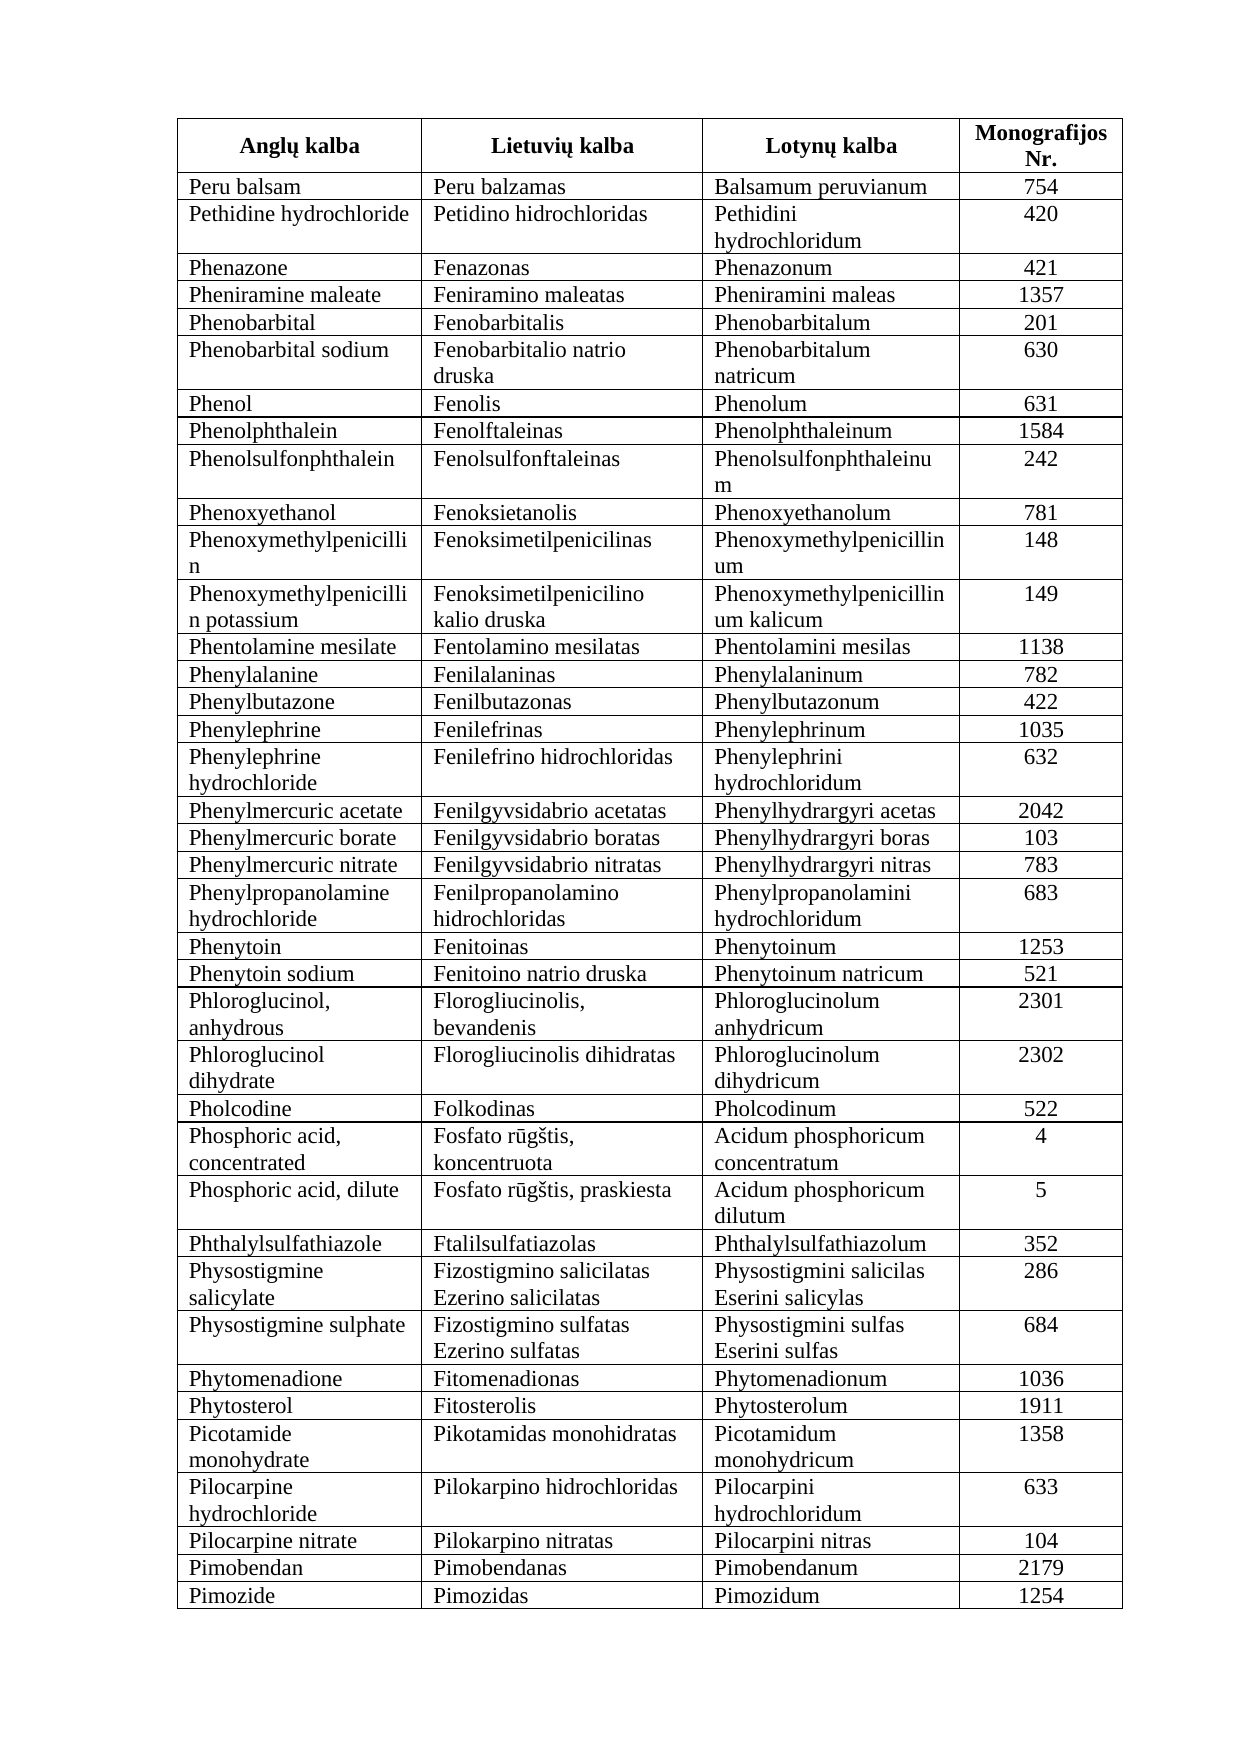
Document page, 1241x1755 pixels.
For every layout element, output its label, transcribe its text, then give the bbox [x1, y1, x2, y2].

table_cell Phenobarbitalum natricum [703, 336, 959, 389]
table_cell 2042 [960, 797, 1122, 823]
table_cell Pimobendan [178, 1555, 421, 1581]
table_cell 1036 [960, 1365, 1122, 1391]
table_cell Florogliucinolis dihidratas [422, 1041, 702, 1094]
table_cell 201 [960, 309, 1122, 335]
table_cell Phenobarbital [178, 309, 421, 335]
table_cell Phenylhydrargyri boras [703, 824, 959, 851]
table_cell Pilocarpini nitras [703, 1527, 959, 1553]
table_cell Physostigmini sulfas Eserini sulfas [703, 1311, 959, 1364]
table_cell Phenylmercuric nitrate [178, 852, 421, 878]
table_cell 683 [960, 879, 1122, 932]
table_cell Picotamidum monohydricum [703, 1420, 959, 1472]
table_cell 1253 [960, 933, 1122, 959]
table_cell Phenolsulfonphthalein [178, 445, 421, 497]
table_cell Pethidini hydrochloridum [703, 200, 959, 253]
table_cell 1254 [960, 1582, 1122, 1608]
table_cell Physostigmine salicylate [178, 1257, 421, 1310]
table_cell Phenylalanine [178, 661, 421, 687]
table_cell Pikotamidas monohidratas [422, 1420, 702, 1472]
table_cell 1357 [960, 281, 1122, 308]
table_cell Acidum phosphoricum concentratum [703, 1123, 959, 1175]
table_cell Phenoxymethylpenicillin [178, 526, 421, 579]
table_cell Fenoksimetilpenicilino kalio druska [422, 580, 702, 632]
table_cell 631 [960, 390, 1122, 416]
table_cell Fenazonas [422, 254, 702, 280]
table_cell 782 [960, 661, 1122, 687]
table_cell Phenolsulfonphthaleinum [703, 445, 959, 497]
table_cell Fenolftaleinas [422, 418, 702, 444]
table_cell Pimozide [178, 1582, 421, 1608]
table_cell 1911 [960, 1392, 1122, 1418]
table_cell 1035 [960, 716, 1122, 742]
table_cell Phenoxymethylpenicillinum kalicum [703, 580, 959, 632]
table_cell Fenilalaninas [422, 661, 702, 687]
table_cell Pilocarpine nitrate [178, 1527, 421, 1553]
table_cell 1584 [960, 418, 1122, 444]
table_cell 781 [960, 499, 1122, 525]
table_cell Pholcodinum [703, 1095, 959, 1121]
table_cell 148 [960, 526, 1122, 579]
table_cell Pilocarpine hydrochloride [178, 1473, 421, 1526]
table_cell Fitosterolis [422, 1392, 702, 1418]
table_cell Fenolis [422, 390, 702, 416]
table_cell Phenoxyethanol [178, 499, 421, 525]
table_cell Phenylhydrargyri acetas [703, 797, 959, 823]
table_cell Phenolphthaleinum [703, 418, 959, 444]
table_cell Phenytoin sodium [178, 960, 421, 986]
table_cell Fenobarbitalio natrio druska [422, 336, 702, 389]
table_cell Phenytoinum [703, 933, 959, 959]
table_cell 421 [960, 254, 1122, 280]
table_cell 783 [960, 852, 1122, 878]
table_cell Phytomenadionum [703, 1365, 959, 1391]
table_cell Phenoxymethylpenicillinum [703, 526, 959, 579]
table_cell Fenobarbitalis [422, 309, 702, 335]
table_cell Phentolamine mesilate [178, 634, 421, 660]
table_cell 754 [960, 173, 1122, 199]
table_cell Phosphoric acid, dilute [178, 1176, 421, 1229]
table_cell Phenylephrinum [703, 716, 959, 742]
table_cell Phenylhydrargyri nitras [703, 852, 959, 878]
table_cell Phloroglucinol dihydrate [178, 1041, 421, 1094]
table_cell Peru balsam [178, 173, 421, 199]
table_cell Fenoksietanolis [422, 499, 702, 525]
table_cell Fizostigmino sulfatas Ezerino sulfatas [422, 1311, 702, 1364]
table_cell Phenobarbitalum [703, 309, 959, 335]
table_cell Phloroglucinolum dihydricum [703, 1041, 959, 1094]
table_cell Pheniramine maleate [178, 281, 421, 308]
table_cell Fosfato rūgštis, praskiesta [422, 1176, 702, 1229]
table_cell Acidum phosphoricum dilutum [703, 1176, 959, 1229]
table_cell Phenol [178, 390, 421, 416]
table_cell Phenazone [178, 254, 421, 280]
table_cell 1138 [960, 634, 1122, 660]
table_cell Phentolamini mesilas [703, 634, 959, 660]
table_header Monografijos Nr. [960, 119, 1122, 172]
table_cell 2302 [960, 1041, 1122, 1094]
table_cell Phenylmercuric acetate [178, 797, 421, 823]
table_cell Phenylbutazone [178, 688, 421, 714]
table_cell Phloroglucinolum anhydricum [703, 988, 959, 1040]
table_cell Phloroglucinol, anhydrous [178, 988, 421, 1040]
table_cell 422 [960, 688, 1122, 714]
table_cell 2301 [960, 988, 1122, 1040]
table_cell Peru balzamas [422, 173, 702, 199]
table_cell Feniramino maleatas [422, 281, 702, 308]
table_cell 521 [960, 960, 1122, 986]
table_cell Petidino hidrochloridas [422, 200, 702, 253]
table_cell Fenilgyvsidabrio nitratas [422, 852, 702, 878]
table_cell Fenilefrino hidrochloridas [422, 743, 702, 796]
table_cell Florogliucinolis, bevandenis [422, 988, 702, 1040]
table_cell Pethidine hydrochloride [178, 200, 421, 253]
table_cell Phenylephrine [178, 716, 421, 742]
table_cell Ftalilsulfatiazolas [422, 1230, 702, 1256]
table_cell Phthalylsulfathiazolum [703, 1230, 959, 1256]
table_cell Phenylephrini hydrochloridum [703, 743, 959, 796]
table_cell Fitomenadionas [422, 1365, 702, 1391]
table_cell Phenylpropanolamine hydrochloride [178, 879, 421, 932]
table_cell Pimobendanas [422, 1555, 702, 1581]
table_cell Phthalylsulfathiazole [178, 1230, 421, 1256]
table_cell Phenazonum [703, 254, 959, 280]
table_cell 1358 [960, 1420, 1122, 1472]
table_cell Phenylmercuric borate [178, 824, 421, 851]
table_cell Phenytoinum natricum [703, 960, 959, 986]
table_cell Fosfato rūgštis, koncentruota [422, 1123, 702, 1175]
table_cell Fenolsulfonftaleinas [422, 445, 702, 497]
table_cell Phosphoric acid, concentrated [178, 1123, 421, 1175]
table_cell Pilocarpini hydrochloridum [703, 1473, 959, 1526]
table_cell 632 [960, 743, 1122, 796]
table_cell 684 [960, 1311, 1122, 1364]
table_cell 103 [960, 824, 1122, 851]
table_cell 2179 [960, 1555, 1122, 1581]
table_cell Pheniramini maleas [703, 281, 959, 308]
table_cell Physostigmini salicilas Eserini salicylas [703, 1257, 959, 1310]
table_cell Physostigmine sulphate [178, 1311, 421, 1364]
table_cell Pimobendanum [703, 1555, 959, 1581]
table_cell Phenylbutazonum [703, 688, 959, 714]
table_cell 104 [960, 1527, 1122, 1553]
table_cell Fenitoino natrio druska [422, 960, 702, 986]
table_cell 286 [960, 1257, 1122, 1310]
table_cell Fenilgyvsidabrio acetatas [422, 797, 702, 823]
table_cell Pilokarpino nitratas [422, 1527, 702, 1553]
table_cell Folkodinas [422, 1095, 702, 1121]
table_header Anglų kalba [178, 119, 421, 172]
table_cell Phenoxyethanolum [703, 499, 959, 525]
table_cell 630 [960, 336, 1122, 389]
table_cell 352 [960, 1230, 1122, 1256]
table_cell Fenilpropanolamino hidrochloridas [422, 879, 702, 932]
table_header Lotynų kalba [703, 119, 959, 172]
table_cell Phenytoin [178, 933, 421, 959]
table_cell Phytomenadione [178, 1365, 421, 1391]
table_cell Fenilbutazonas [422, 688, 702, 714]
table_cell Fizostigmino salicilatas Ezerino salicilatas [422, 1257, 702, 1310]
table_cell 242 [960, 445, 1122, 497]
table_cell 633 [960, 1473, 1122, 1526]
table_cell Phenylephrine hydrochloride [178, 743, 421, 796]
table_cell Picotamide monohydrate [178, 1420, 421, 1472]
table_cell Phenobarbital sodium [178, 336, 421, 389]
table_cell 522 [960, 1095, 1122, 1121]
table_cell Pimozidum [703, 1582, 959, 1608]
table_cell 420 [960, 200, 1122, 253]
table_cell Fentolamino mesilatas [422, 634, 702, 660]
table_cell 5 [960, 1176, 1122, 1229]
table_cell 4 [960, 1123, 1122, 1175]
table_cell Phenylpropanolamini hydrochloridum [703, 879, 959, 932]
table_cell Phenoxymethylpenicillin potassium [178, 580, 421, 632]
table_cell Fenilefrinas [422, 716, 702, 742]
table_cell Balsamum peruvianum [703, 173, 959, 199]
table_cell Fenoksimetilpenicilinas [422, 526, 702, 579]
table_cell 149 [960, 580, 1122, 632]
table_cell Phenolphthalein [178, 418, 421, 444]
table_cell Fenitoinas [422, 933, 702, 959]
table_cell Pimozidas [422, 1582, 702, 1608]
table_cell Phytosterolum [703, 1392, 959, 1418]
table_header Lietuvių kalba [422, 119, 702, 172]
table_cell Phenylalaninum [703, 661, 959, 687]
table_cell Pilokarpino hidrochloridas [422, 1473, 702, 1526]
table_cell Fenilgyvsidabrio boratas [422, 824, 702, 851]
table_cell Phenolum [703, 390, 959, 416]
table_cell Phytosterol [178, 1392, 421, 1418]
table_cell Pholcodine [178, 1095, 421, 1121]
